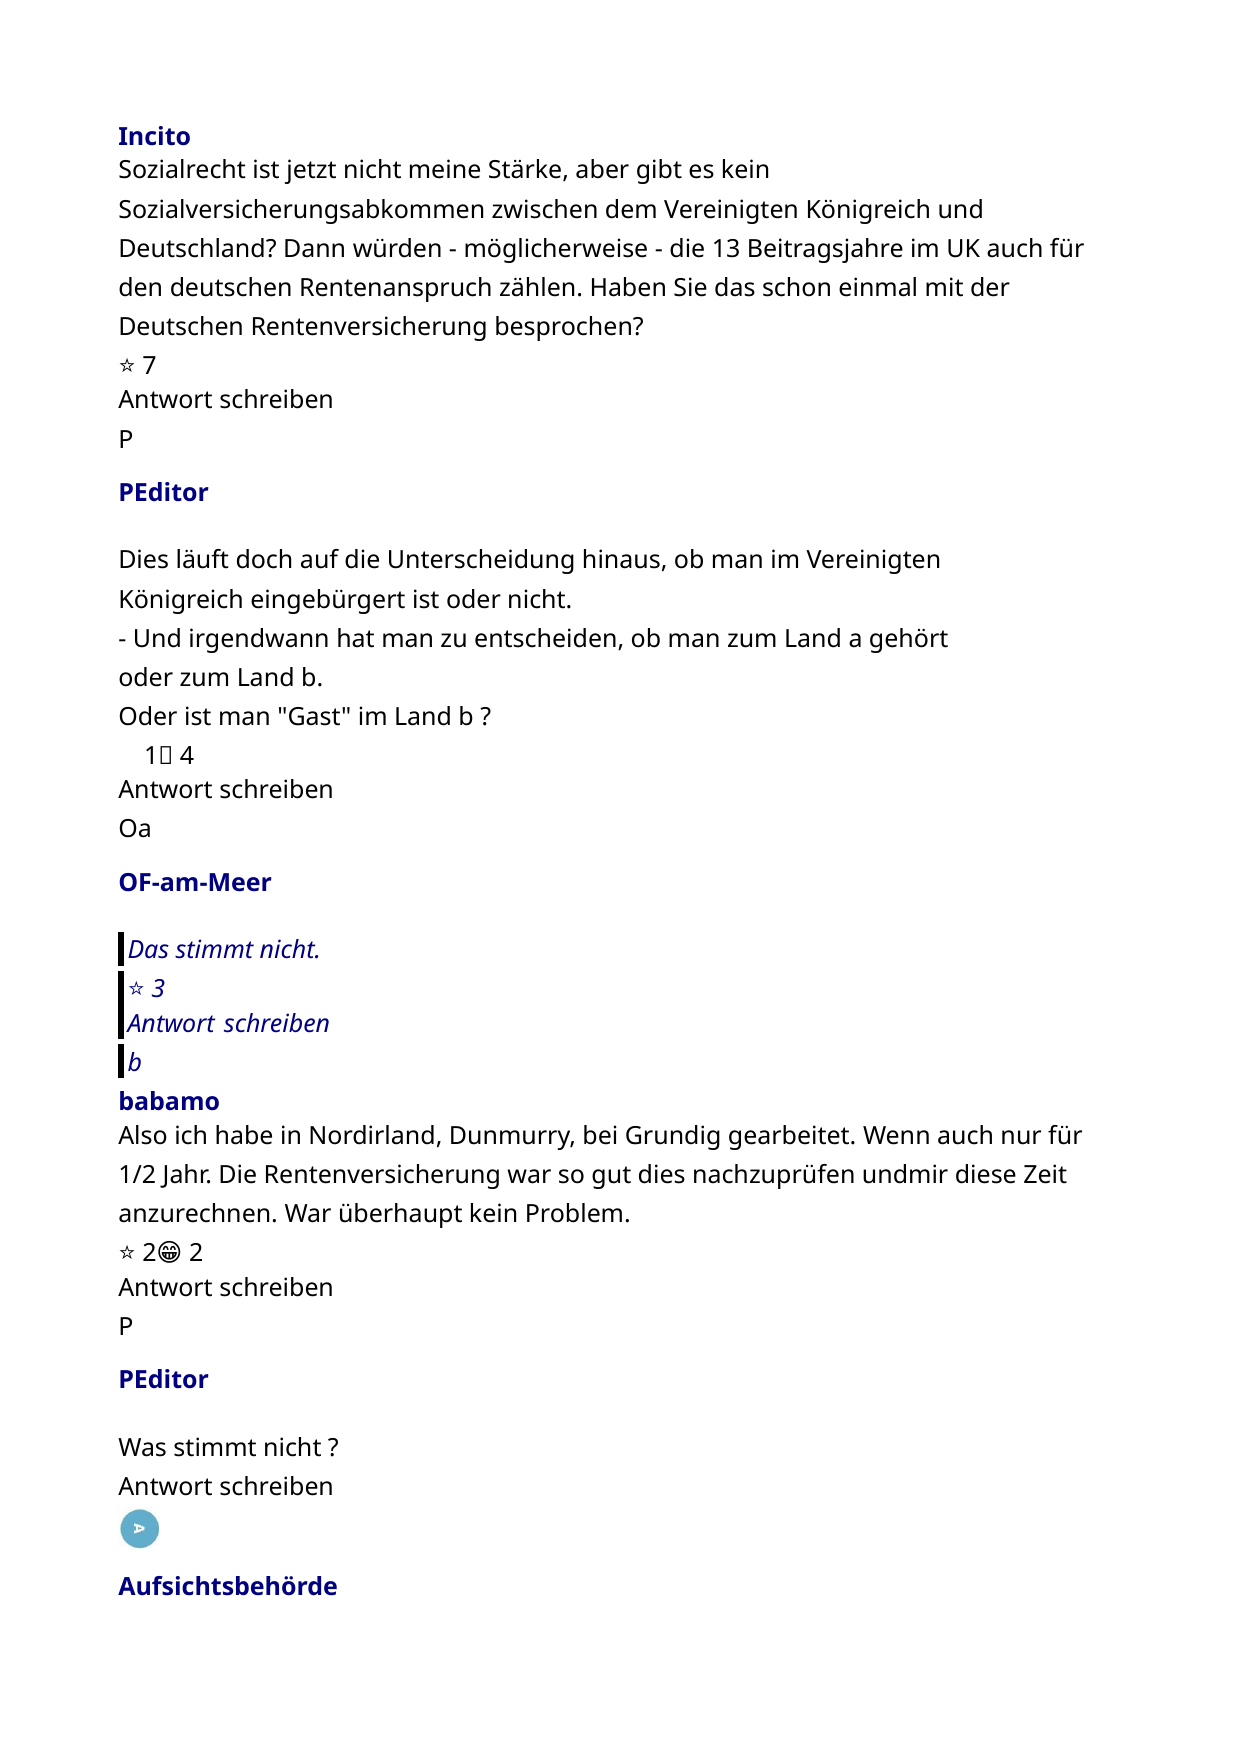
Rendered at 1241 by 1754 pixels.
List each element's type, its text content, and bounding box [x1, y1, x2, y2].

text ⭐️ 2😁 2 [118, 1235, 1122, 1269]
text Antwort schreiben [118, 1269, 1122, 1303]
picture [118, 1507, 161, 1550]
subtitle OF-am-Meer [118, 865, 1122, 899]
text Oa [118, 811, 1122, 845]
text P [118, 1308, 1122, 1342]
text Das stimmt nicht. [124, 932, 1122, 966]
text - Und irgendwann hat man zu entscheiden, ob man zum Land a gehört [118, 620, 1122, 654]
text Dies läuft doch auf die Unterscheidung hinaus, ob man im Vereinigten [118, 542, 1122, 576]
text Oder ist man "Gast" im Land b ? [118, 699, 1122, 733]
text Was stimmt nicht ? [118, 1429, 1122, 1463]
subtitle babamo [118, 1083, 1122, 1118]
text P [118, 421, 1122, 455]
text ⭐️ 7 [118, 348, 1122, 382]
subtitle Aufsichtsbehörde [118, 1568, 1122, 1603]
subtitle Incito [118, 118, 1122, 152]
text Antwort schreiben [124, 1005, 1122, 1039]
text ⭐️ 3 [124, 971, 1122, 1005]
subtitle PEditor [118, 1362, 1122, 1396]
text oder zum Land b. [118, 659, 1122, 694]
text Antwort schreiben [118, 772, 1122, 806]
text Also ich habe in Nordirland, Dunmurry, bei Grundig gearbeitet. Wenn auch nur für 1/2 Jahr. Die Rentenversicherung war so gut dies nachzuprüfen undmir diese Zeit anzurechnen. War überhaupt kein Problem. [118, 1118, 1122, 1230]
subtitle PEditor [118, 475, 1122, 509]
text Antwort schreiben [118, 1468, 1122, 1502]
text Antwort schreiben [118, 382, 1122, 416]
text 🙁 1🤨 4 [118, 738, 1122, 772]
text Sozialrecht ist jetzt nicht meine Stärke, aber gibt es kein Sozialversicherungsabkommen zwischen dem Vereinigten Königreich und Deutschland? Dann würden - möglicherweise - die 13 Beitragsjahre im UK auch für den deutschen Rentenanspruch zählen. Haben Sie das schon einmal mit der Deutschen Rentenversicherung besprochen? [118, 152, 1122, 343]
text Königreich eingebürgert ist oder nicht. [118, 581, 1122, 615]
text b [124, 1044, 1122, 1078]
